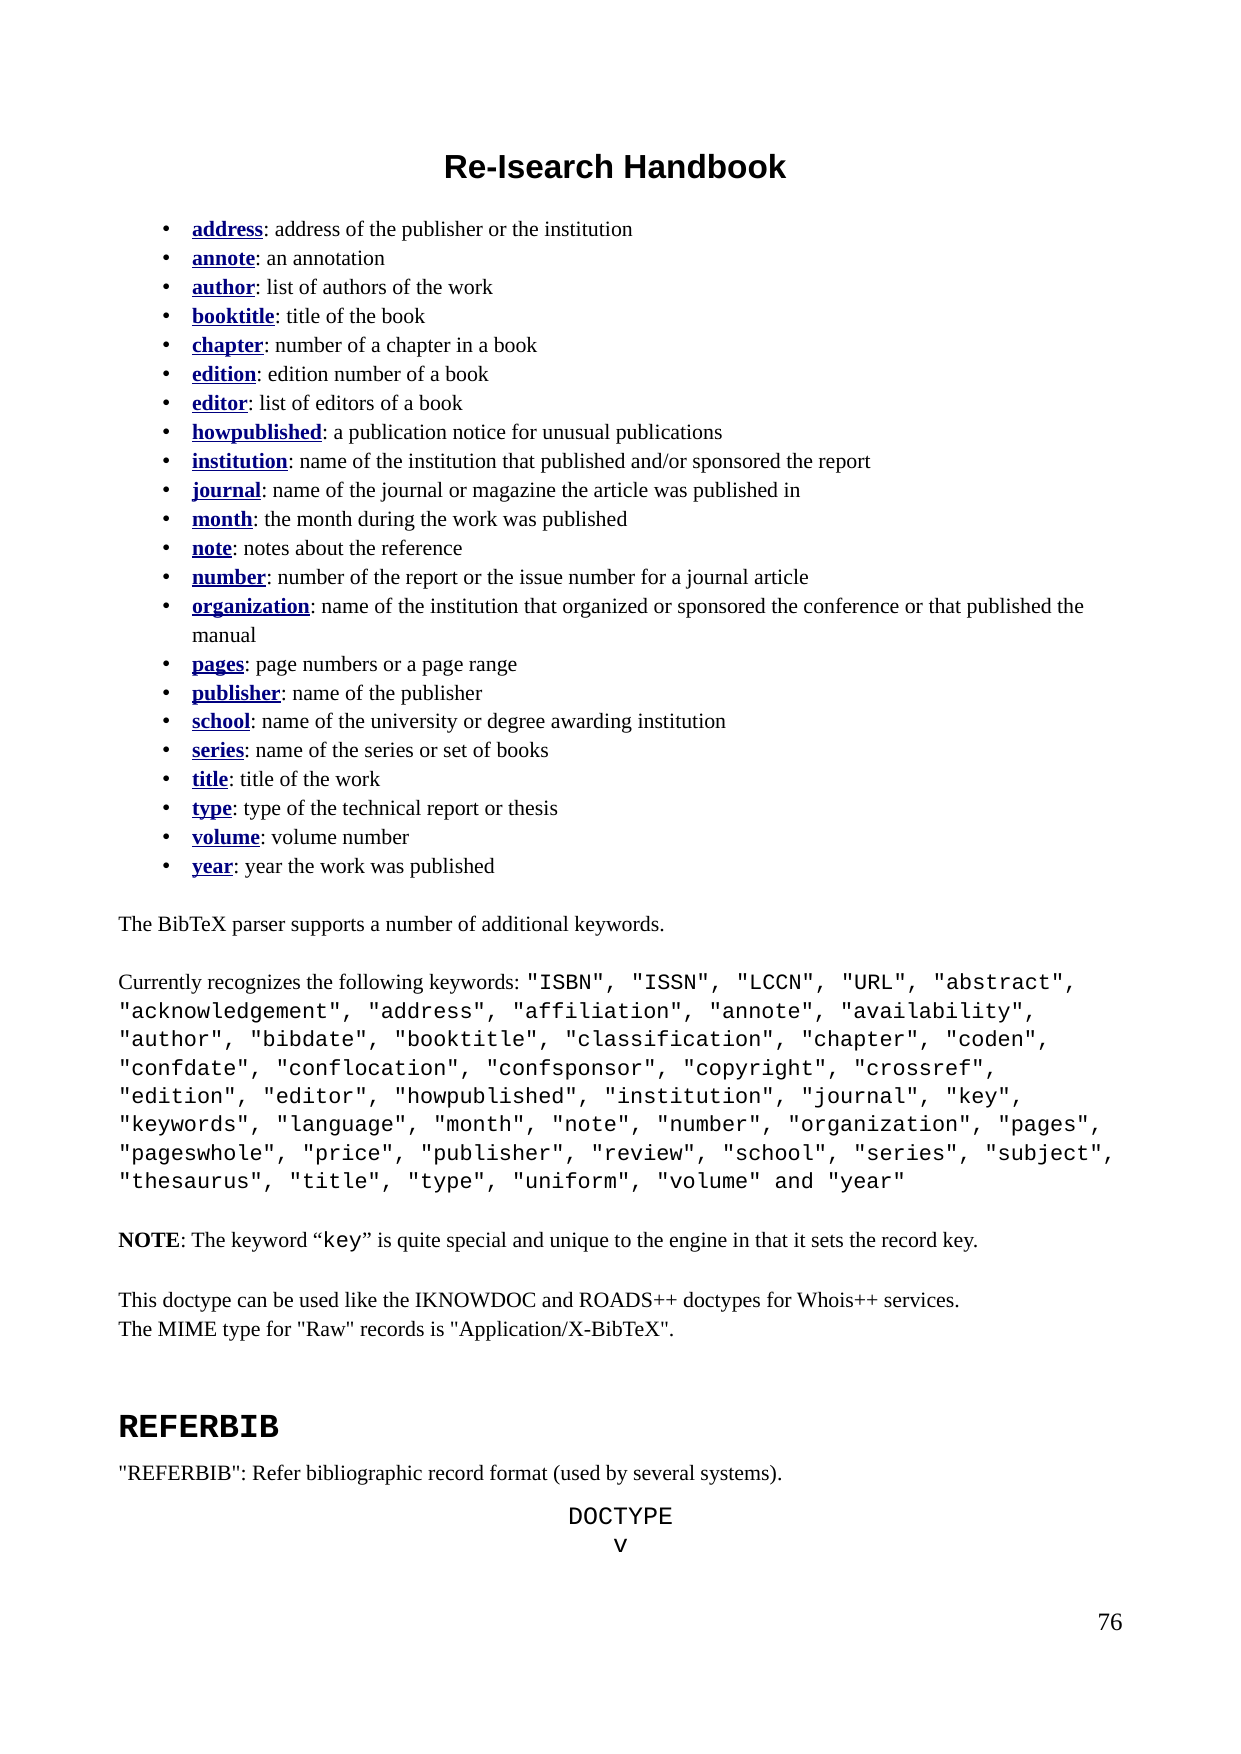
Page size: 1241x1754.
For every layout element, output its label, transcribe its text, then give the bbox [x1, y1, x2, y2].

list edition: edition number of a book [162, 361, 1122, 386]
text v [118, 1532, 1122, 1560]
list chapter: number of a chapter in a book [162, 332, 1122, 357]
list pages: page numbers or a page range [162, 651, 1122, 676]
list howpublished: a publication notice for unusual publications [162, 419, 1122, 444]
text The BibTeX parser supports a number of additional keywords. [118, 911, 1122, 936]
list editor: list of editors of a book [162, 390, 1122, 415]
subtitle REFERBIB [118, 1409, 1122, 1447]
list note: notes about the reference [162, 535, 1122, 560]
text NOTE: The keyword “key” is quite special and unique to the engine in that it sets the record key. [118, 1227, 1122, 1254]
list address: address of the publisher or the institution [162, 216, 1122, 241]
list year: year the work was published [162, 853, 1122, 878]
list school: name of the university or degree awarding institution [162, 708, 1122, 734]
list booktitle: title of the book [162, 303, 1122, 328]
list series: name of the series or set of books [162, 737, 1122, 763]
text "REFERBIB": Refer bibliographic record format (used by several systems). [118, 1460, 1122, 1485]
list institution: name of the institution that published and/or sponsored the report [162, 448, 1122, 473]
list type: type of the technical report or thesis [162, 795, 1122, 821]
text DOCTYPE [118, 1504, 1122, 1532]
list journal: name of the journal or magazine the article was published in [162, 477, 1122, 502]
text Currently recognizes the following keywords: "ISBN", "ISSN", "LCCN", "URL", "abstract", "acknowledgement", "address", "affiliation", "annote", "availability", "author", "bibdate", "booktitle", "classification", "chapter", "coden", "confdate", "conflocation", "confsponsor", "copyright", "crossref", "edition", "editor", "howpublished", "institution", "journal", "key", "keywords", "language", "month", "note", "number", "organization", "pages", "pageswhole", "price", "publisher", "review", "school", "series", "subject", "thesaurus", "title", "type", "uniform", "volume" and "year" [118, 969, 1122, 1195]
list publisher: name of the publisher [162, 679, 1122, 705]
text This doctype can be used like the IKNOWDOC and ROADS++ doctypes for Whois++ services. [118, 1287, 1122, 1312]
list volume: volume number [162, 824, 1122, 849]
list organization: name of the institution that organized or sponsored the conference or that published the manual [162, 593, 1122, 647]
list author: list of authors of the work [162, 274, 1122, 299]
text The MIME type for "Raw" records is "Application/X-BibTeX". [118, 1316, 1122, 1341]
list annote: an annotation [162, 245, 1122, 270]
list month: the month during the work was published [162, 506, 1122, 531]
list number: number of the report or the issue number for a journal article [162, 564, 1122, 589]
list title: title of the work [162, 766, 1122, 792]
